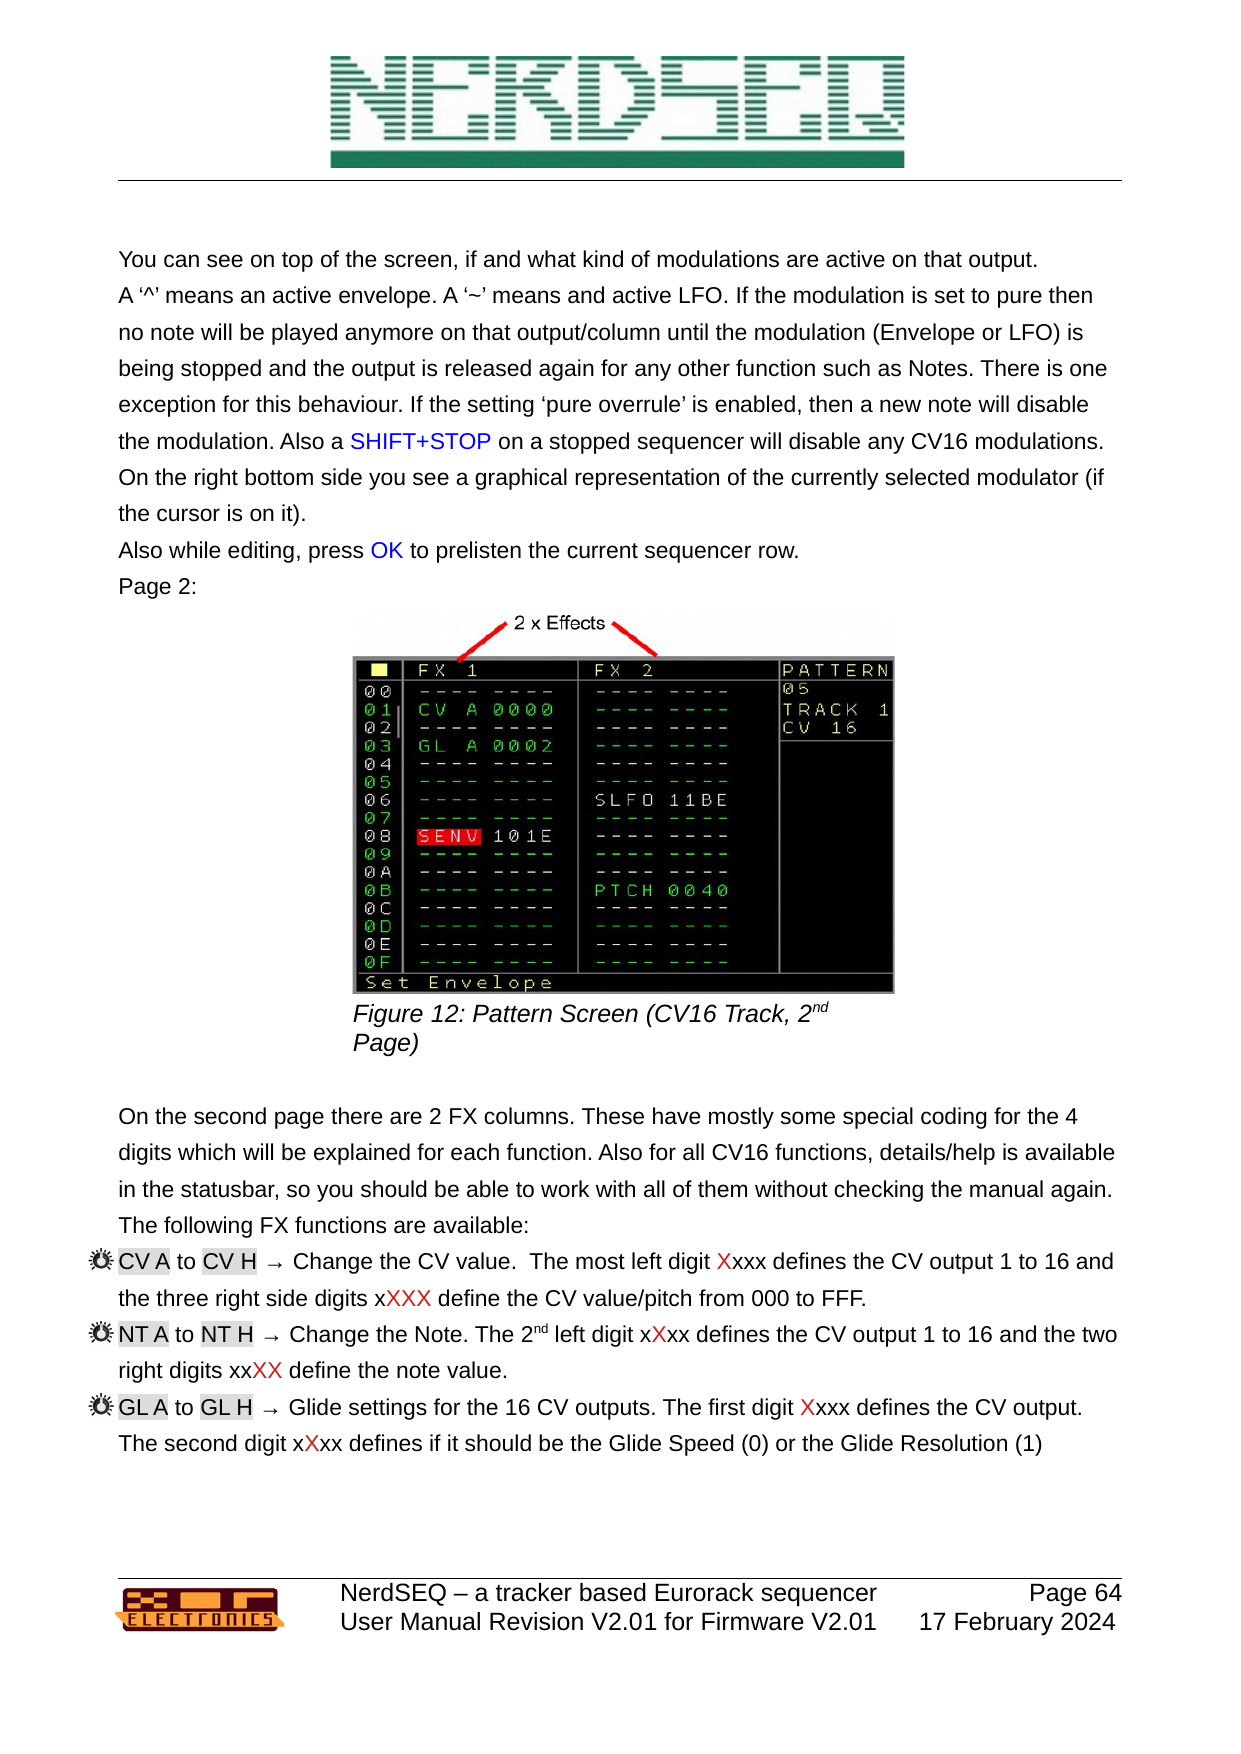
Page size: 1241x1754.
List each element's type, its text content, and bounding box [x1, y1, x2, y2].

text You can see on top of the screen, if and what kind of modulations are active on that output. [118, 246, 1122, 272]
text GL A to GL H → Glide settings for the 16 CV outputs. The first digit Xxxx defines the CV output. The second digit xXxx defines if it should be the Glide Speed (0) or the Glide Resolution (1) [118, 1394, 1122, 1456]
text NT A to NT H → Change the Note. The 2nd left digit xXxx defines the CV output 1 to 16 and the two right digits xxXX define the note value. [118, 1321, 1122, 1384]
text Also while editing, press OK to prelisten the current sequencer row. [118, 537, 1122, 563]
text Page 2: [118, 573, 1122, 599]
picture [330, 56, 905, 168]
text The following FX functions are available: [118, 1212, 1122, 1238]
text A ‘^’ means an active envelope. A ‘~’ means and active LFO. If the modulation is set to pure then no note will be played anymore on that output/column until the modulation (Envelope or LFO) is being stopped and the output is released again for any other function such as Notes. There is one exception for this behaviour. If the setting ‘pure overrule’ is enabled, then a new note will disable the modulation. Also a SHIFT+STOP on a stopped sequencer will disable any CV16 modulations. [118, 282, 1122, 454]
text On the right bottom side you see a graphical representation of the currently selected modulator (if the cursor is on it). [118, 464, 1122, 527]
text On the second page there are 2 FX columns. These have mostly some special coding for the 4 digits which will be explained for each function. Also for all CV16 functions, details/help is available in the statusbar, so you should be able to work with all of them without checking the manual again. [118, 1103, 1122, 1202]
text Figure 12: Pattern Screen (CV16 Track, 2nd Page) [353, 994, 895, 1057]
picture [88, 1248, 114, 1273]
text [353, 603, 895, 615]
picture [88, 1393, 114, 1419]
picture [115, 1584, 285, 1634]
picture [88, 1321, 114, 1346]
text CV A to CV H → Change the CV value. The most left digit Xxxx defines the CV output 1 to 16 and the three right side digits xXXX define the CV value/pitch from 000 to FFF. [118, 1248, 1122, 1311]
picture [352, 615, 895, 994]
